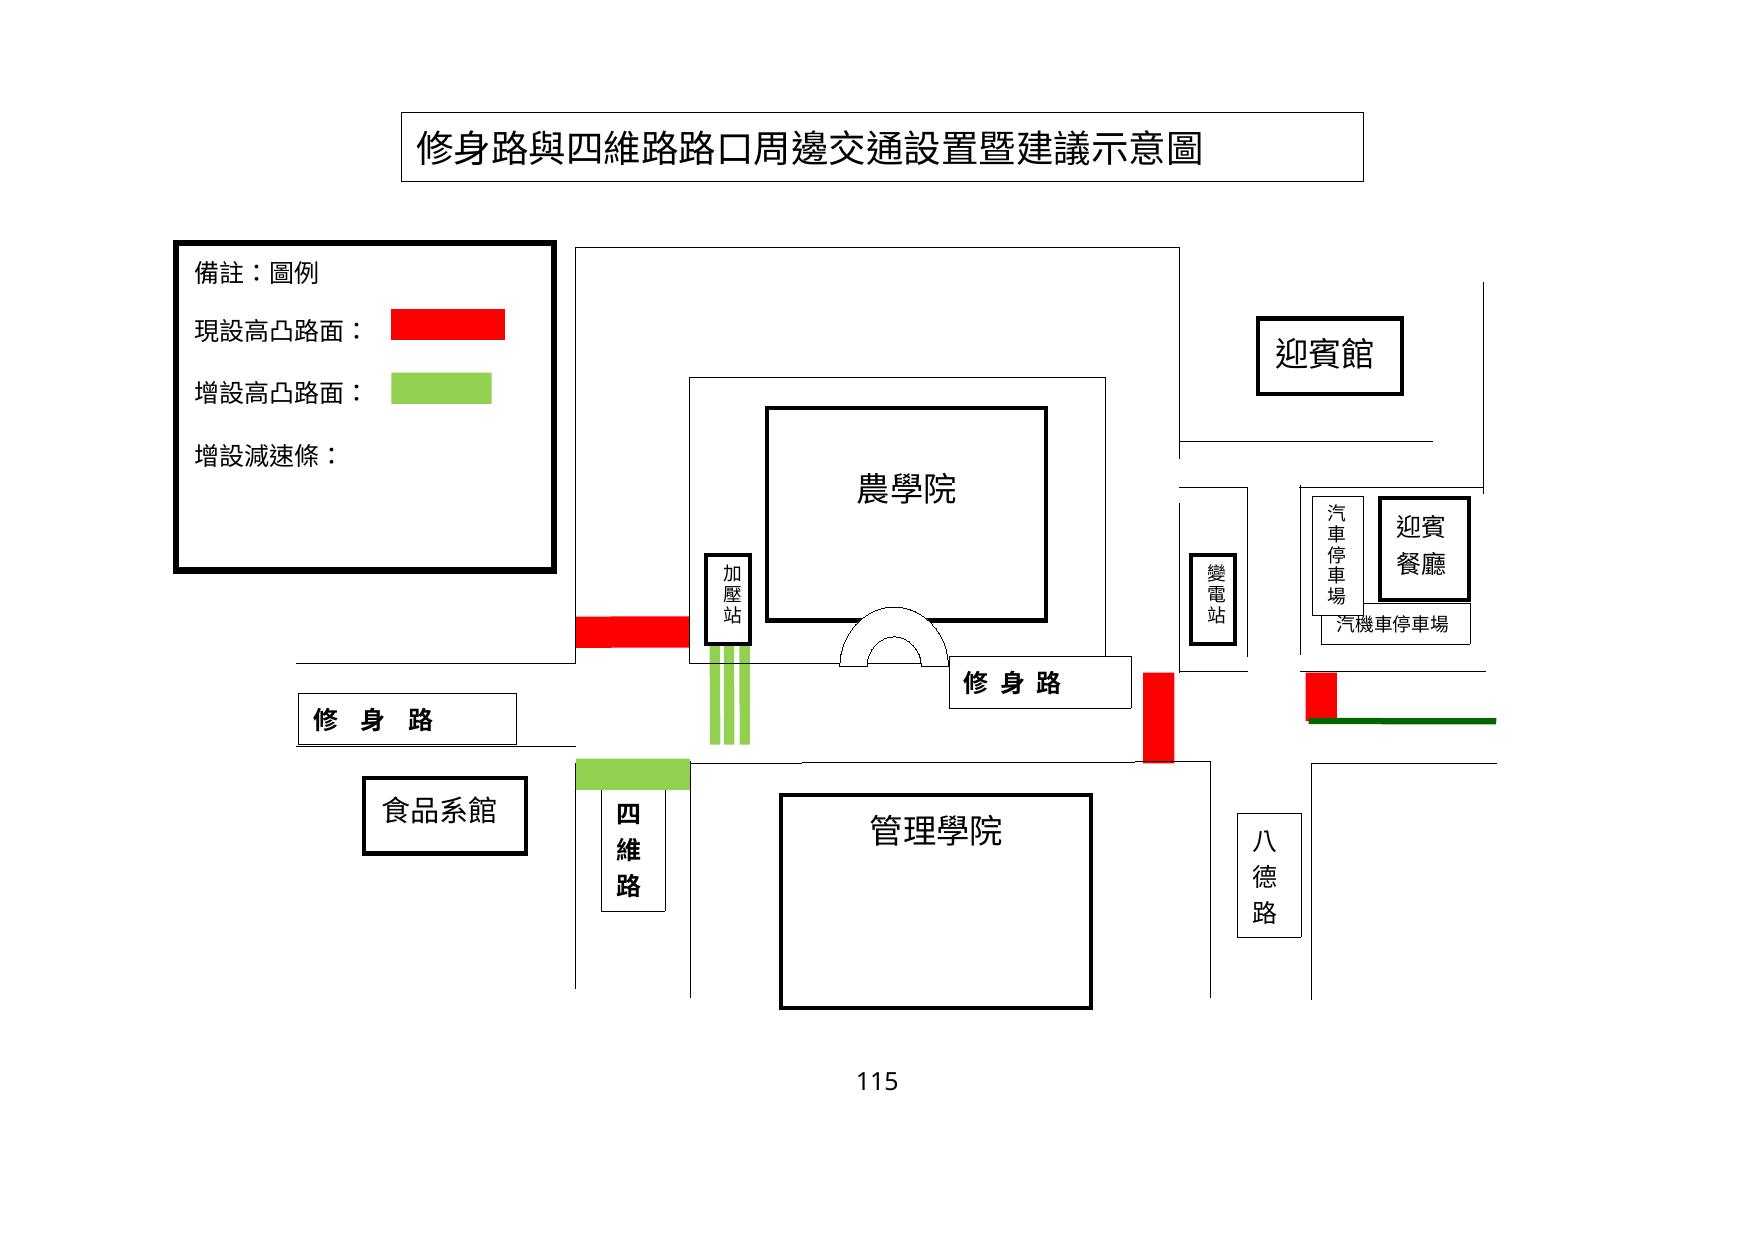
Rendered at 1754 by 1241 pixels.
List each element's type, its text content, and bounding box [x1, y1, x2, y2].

text 四維路 [616, 794, 650, 903]
text 八德路 [1252, 821, 1286, 930]
text 修 身 路 [963, 664, 1116, 700]
text 備註：圖例 [194, 254, 536, 290]
text 迎賓餐廳 [1397, 508, 1452, 580]
text 增設高凸路面： [194, 353, 536, 415]
text 變電站 [1208, 589, 1218, 627]
text 汽車停車場 [1327, 504, 1348, 607]
text 食品系館 [381, 787, 509, 830]
text 迎賓館 [1275, 328, 1385, 376]
text 變電站 [1208, 580, 1218, 588]
text 農學院 [784, 463, 1029, 511]
text 修身路與四維路路口周邊交通設置暨建議示意圖 [416, 119, 1348, 174]
text 管理學院 [798, 805, 1074, 853]
text 加壓站 [723, 564, 733, 627]
text 現設高凸路面： [194, 290, 536, 353]
text 增設減速條： [194, 415, 536, 478]
text 汽機車停車場 [1336, 610, 1454, 636]
text 修 身 路 [313, 701, 501, 737]
